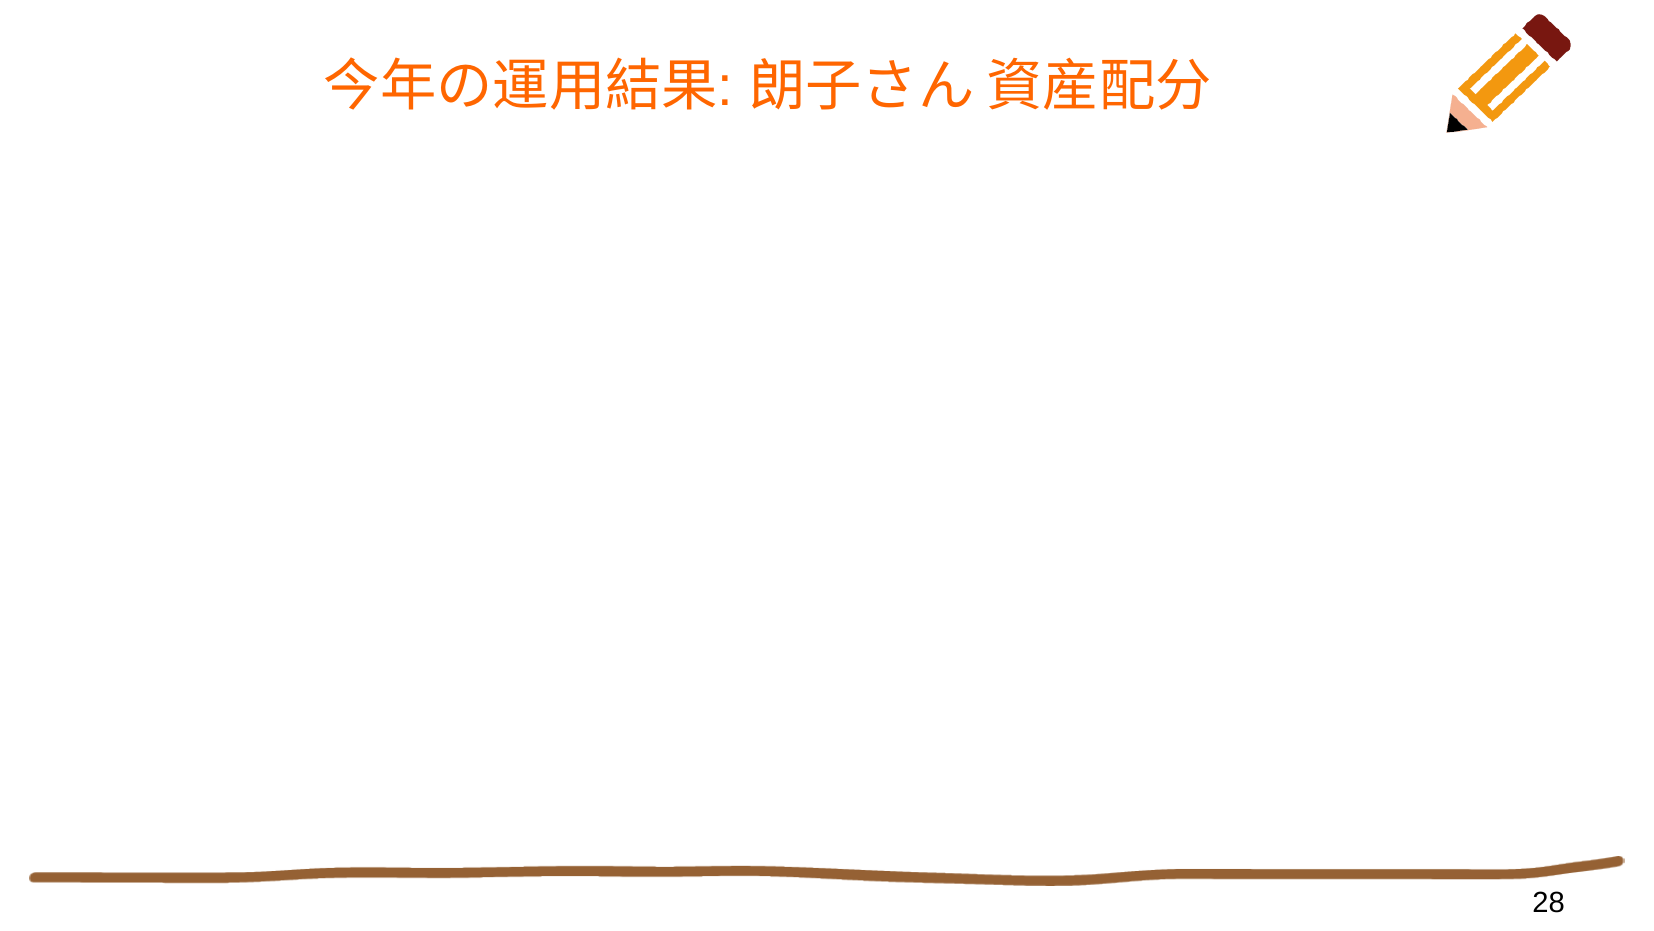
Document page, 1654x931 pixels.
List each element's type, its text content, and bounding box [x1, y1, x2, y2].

picture [29, 856, 1625, 886]
title 今年の運用結果: 朗子さん 資産配分 [88, 29, 1447, 133]
picture [1446, 14, 1571, 133]
